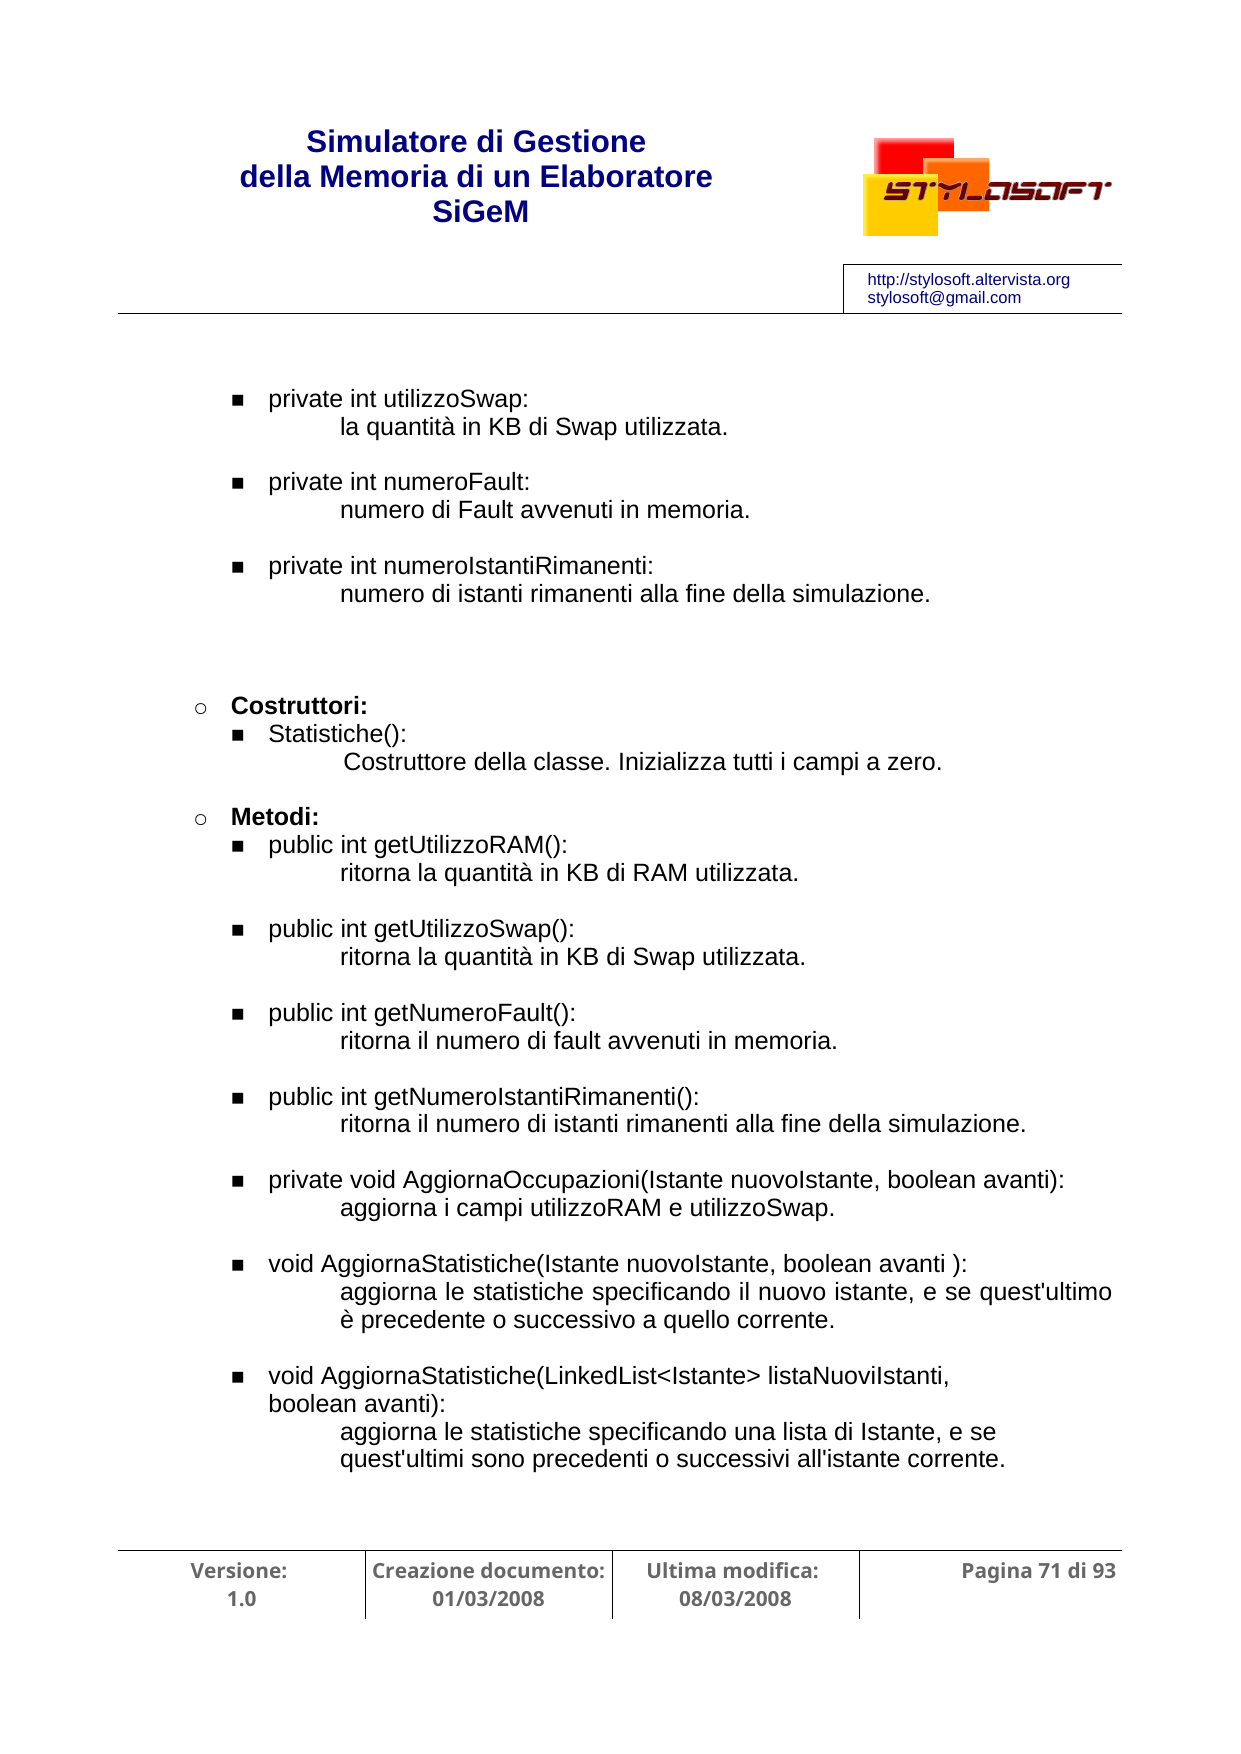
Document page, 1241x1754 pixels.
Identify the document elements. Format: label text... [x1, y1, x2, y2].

list private int numeroIstantiRimanenti: [231, 552, 1122, 580]
list public int getNumeroFault(): [231, 999, 1122, 1027]
text aggiorna le statistiche specificando una lista di Istante, e se quest'ultimi sono precedenti o successivi all'istante corrente. [118, 1417, 1122, 1473]
list private int numeroFault: [231, 468, 1122, 496]
list public int getNumeroIstantiRimanenti(): [231, 1082, 1122, 1110]
list void AggiornaStatistiche(LinkedList<Istante> listaNuoviIstanti, [231, 1362, 1122, 1389]
list public int getUtilizzoSwap(): [231, 915, 1122, 943]
text la quantità in KB di Swap utilizzata. [118, 412, 1122, 440]
text numero di istanti rimanenti alla fine della simulazione. [118, 580, 1122, 608]
list Statistiche(): [231, 719, 1122, 747]
list private void AggiornaOccupazioni(Istante nuovoIstante, boolean avanti): [231, 1166, 1122, 1194]
text aggiorna i campi utilizzoRAM e utilizzoSwap. [118, 1194, 1122, 1222]
list void AggiornaStatistiche(Istante nuovoIstante, boolean avanti ): [231, 1250, 1122, 1278]
list private int utilizzoSwap: [231, 384, 1122, 412]
list Metodi: [193, 803, 1122, 831]
text ritorna il numero di istanti rimanenti alla fine della simulazione. [118, 1110, 1122, 1138]
text aggiorna le statistiche specificando il nuovo istante, e se quest'ultimo è precedente o successivo a quello corrente. [118, 1278, 1122, 1334]
list public int getUtilizzoRAM(): [231, 831, 1122, 859]
text ritorna la quantità in KB di RAM utilizzata. [118, 859, 1122, 887]
text ritorna la quantità in KB di Swap utilizzata. [118, 943, 1122, 971]
list Costruttori: [193, 692, 1122, 719]
picture [848, 123, 1117, 247]
text numero di Fault avvenuti in memoria. [118, 496, 1122, 524]
list boolean avanti): [231, 1389, 1122, 1417]
text ritorna il numero di fault avvenuti in memoria. [118, 1027, 1122, 1054]
list Costruttore della classe. Inizializza tutti i campi a zero. [306, 747, 1122, 775]
